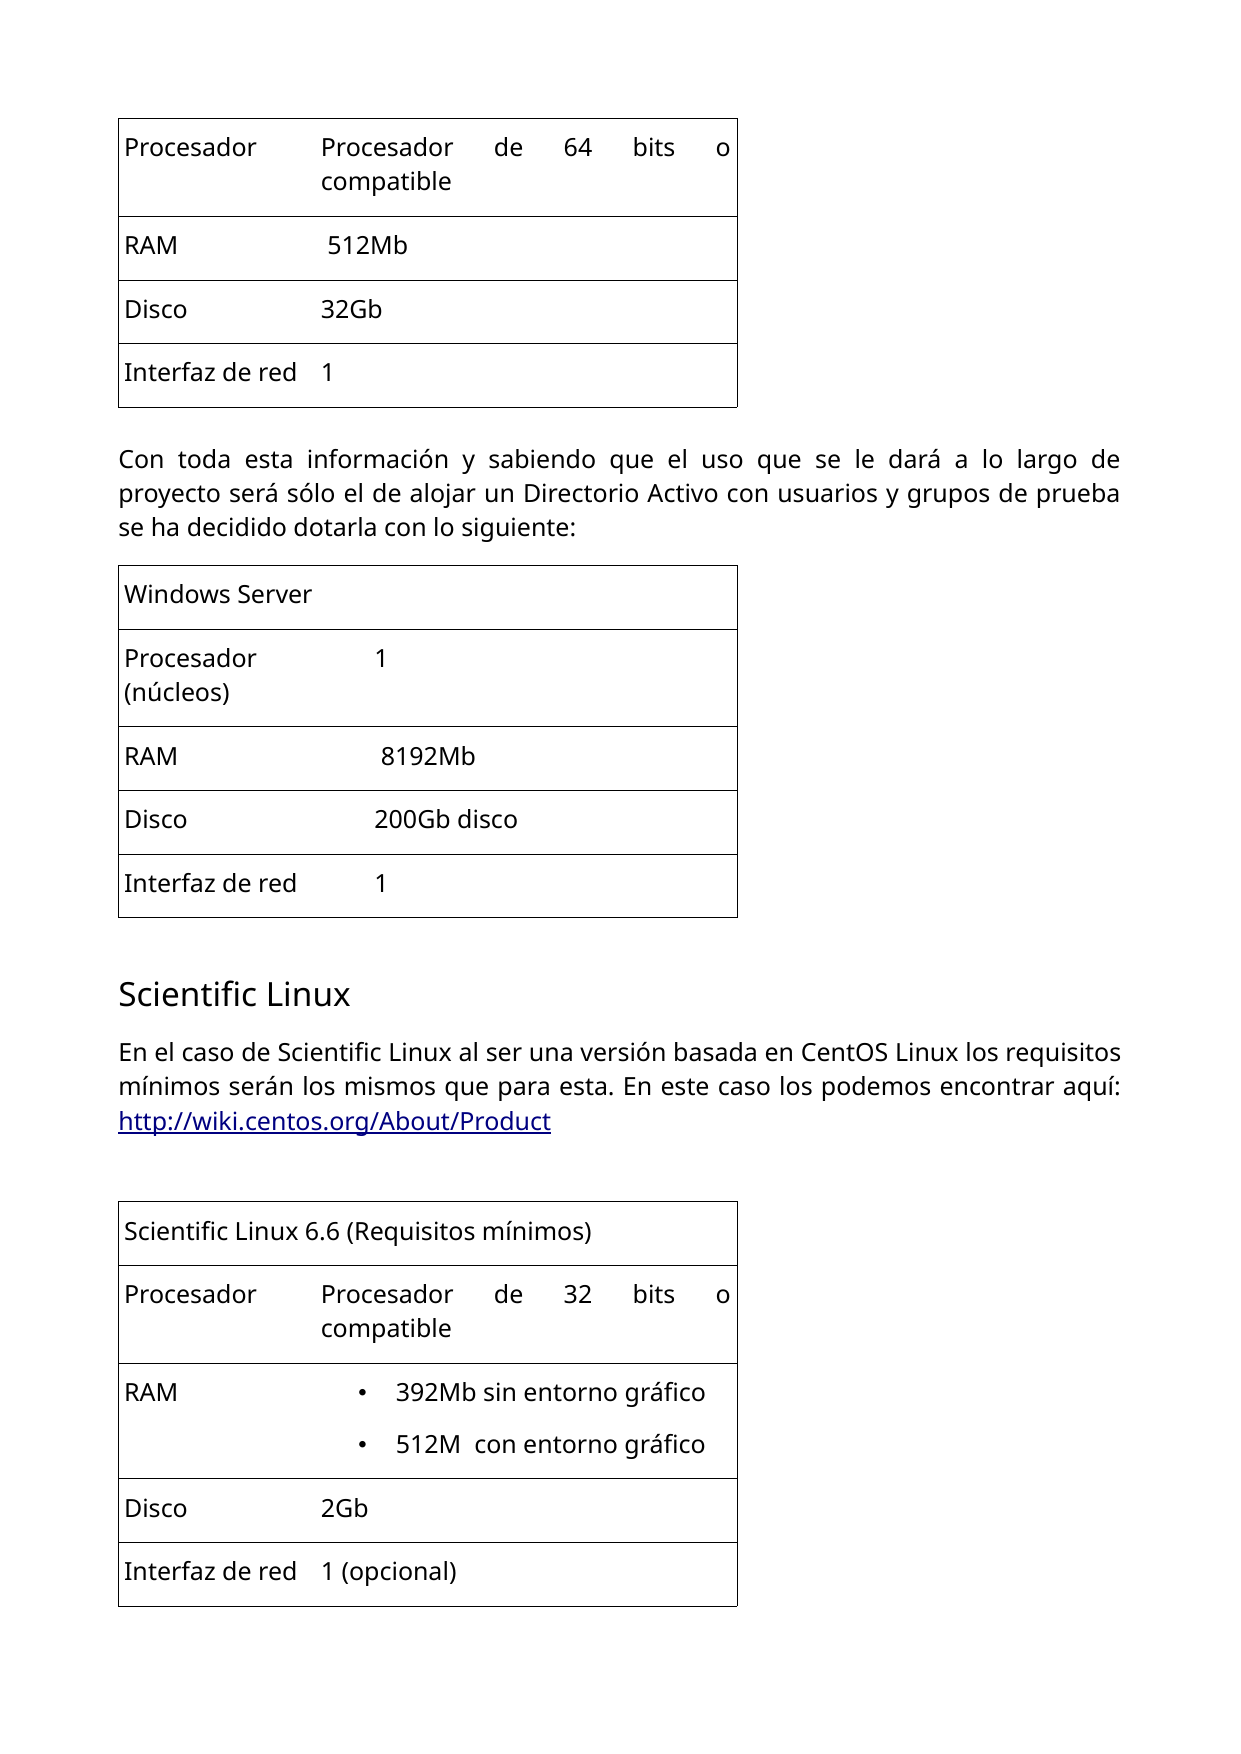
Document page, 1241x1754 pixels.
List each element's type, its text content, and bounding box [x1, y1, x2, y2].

table_cell RAM [119, 217, 315, 279]
table_cell 392Mb sin entorno gráfico 512M con entorno gráfico [315, 1364, 737, 1478]
table_cell 32Gb [315, 281, 737, 343]
table_cell 8192Mb [368, 727, 737, 790]
subtitle Scientific Linux [118, 971, 1122, 1016]
text En el caso de Scientific Linux al ser una versión basada en CentOS Linux los requisitos mínimos serán los mismos que para esta. En este caso los podemos encontrar aquí: http://wiki.centos.org/About/Product [118, 1035, 1122, 1137]
table_cell Procesador (núcleos) [119, 630, 368, 726]
table_cell 1 [368, 855, 737, 917]
table_cell Procesador de 32 bits o compatible [315, 1266, 737, 1363]
table_cell Disco [119, 791, 368, 853]
table_cell RAM [119, 727, 368, 790]
table_cell 1 [315, 344, 737, 407]
table_header Scientific Linux 6.6 (Requisitos mínimos) [119, 1202, 737, 1265]
table_cell 200Gb disco [368, 791, 737, 853]
table_cell Interfaz de red [119, 1543, 315, 1606]
table_cell Procesador [119, 1266, 315, 1363]
table_header Windows Server [119, 566, 737, 628]
text Con toda esta información y sabiendo que el uso que se le dará a lo largo de proyecto será sólo el de alojar un Directorio Activo con usuarios y grupos de prueba se ha decidido dotarla con lo siguiente: [118, 442, 1122, 544]
table_cell Procesador de 64 bits o compatible [315, 119, 737, 216]
table_cell 512Mb [315, 217, 737, 279]
table_cell Interfaz de red [119, 855, 368, 917]
table_cell Interfaz de red [119, 344, 315, 407]
table_cell 1 [368, 630, 737, 726]
table_cell Disco [119, 1479, 315, 1542]
table_cell RAM [119, 1364, 315, 1478]
table_cell Disco [119, 281, 315, 343]
table_cell 1 (opcional) [315, 1543, 737, 1606]
table_cell 2Gb [315, 1479, 737, 1542]
table_cell Procesador [119, 119, 315, 216]
